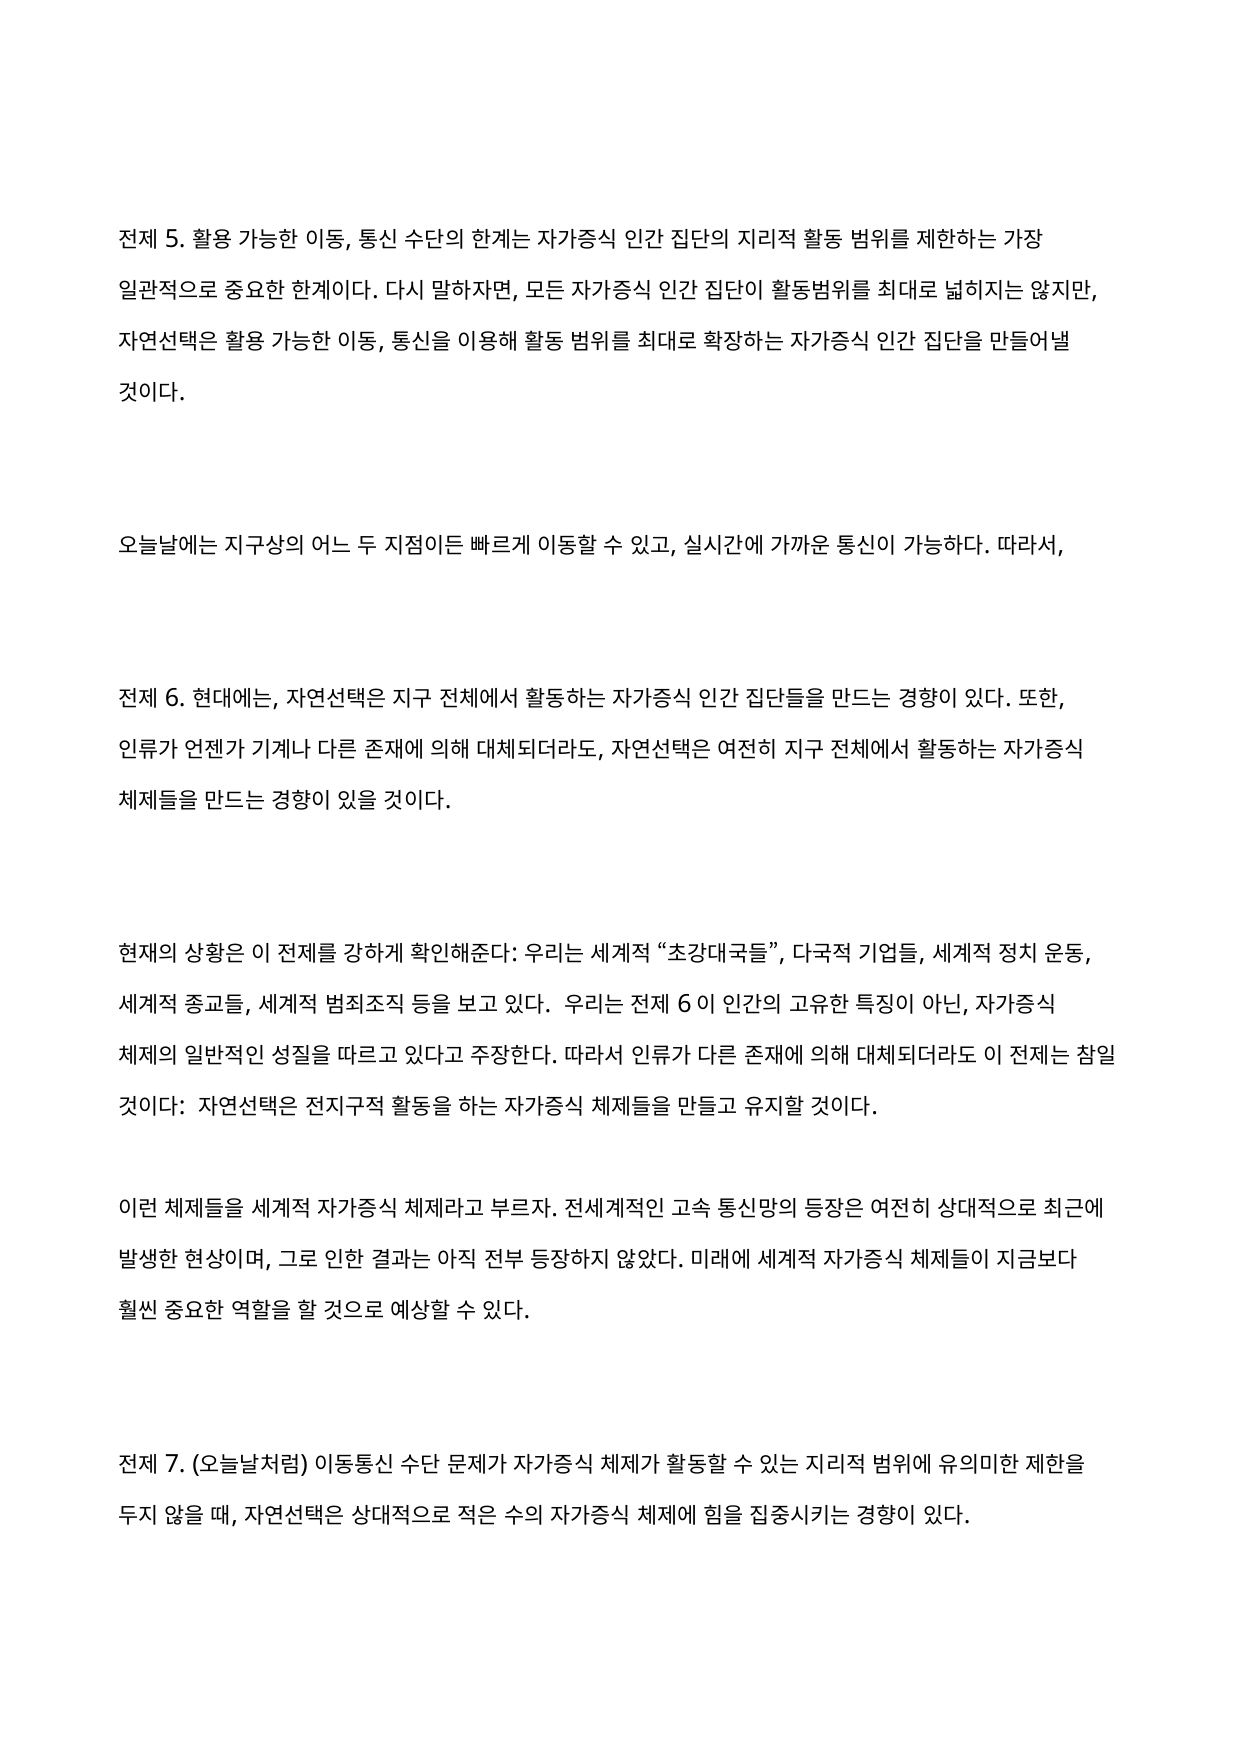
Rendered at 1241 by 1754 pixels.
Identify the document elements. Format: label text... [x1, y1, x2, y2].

text 전제 6. 현대에는, 자연선택은 지구 전체에서 활동하는 자가증식 인간 집단들을 만드는 경향이 있다. 또한, 인류가 언젠가 기계나 다른 존재에 의해 대체되더라도, 자연선택은 여전히 지구 전체에서 활동하는 자가증식 체제들을 만드는 경향이 있을 것이다. [118, 679, 1122, 816]
text 이런 체제들을 세계적 자가증식 체제라고 부르자. 전세계적인 고속 통신망의 등장은 여전히 상대적으로 최근에 발생한 현상이며, 그로 인한 결과는 아직 전부 등장하지 않았다. 미래에 세계적 자가증식 체제들이 지금보다 훨씬 중요한 역할을 할 것으로 예상할 수 있다. [118, 1190, 1122, 1326]
text 현재의 상황은 이 전제를 강하게 확인해준다: 우리는 세계적 “초강대국들”, 다국적 기업들, 세계적 정치 운동, 세계적 종교들, 세계적 범죄조직 등을 보고 있다. 우리는 전제 6이 인간의 고유한 특징이 아닌, 자가증식 체제의 일반적인 성질을 따르고 있다고 주장한다. 따라서 인류가 다른 존재에 의해 대체되더라도 이 전제는 참일 것이다: 자연선택은 전지구적 활동을 하는 자가증식 체제들을 만들고 유지할 것이다. [118, 935, 1122, 1122]
text 오늘날에는 지구상의 어느 두 지점이든 빠르게 이동할 수 있고, 실시간에 가까운 통신이 가능하다. 따라서, [118, 526, 1122, 561]
text 전제 5. 활용 가능한 이동, 통신 수단의 한계는 자가증식 인간 집단의 지리적 활동 범위를 제한하는 가장 일관적으로 중요한 한계이다. 다시 말하자면, 모든 자가증식 인간 집단이 활동범위를 최대로 넓히지는 않지만, 자연선택은 활용 가능한 이동, 통신을 이용해 활동 범위를 최대로 확장하는 자가증식 인간 집단을 만들어낼 것이다. [118, 220, 1122, 407]
text 전제 7. (오늘날처럼) 이동통신 수단 문제가 자가증식 체제가 활동할 수 있는 지리적 범위에 유의미한 제한을 두지 않을 때, 자연선택은 상대적으로 적은 수의 자가증식 체제에 힘을 집중시키는 경향이 있다. [118, 1445, 1122, 1530]
